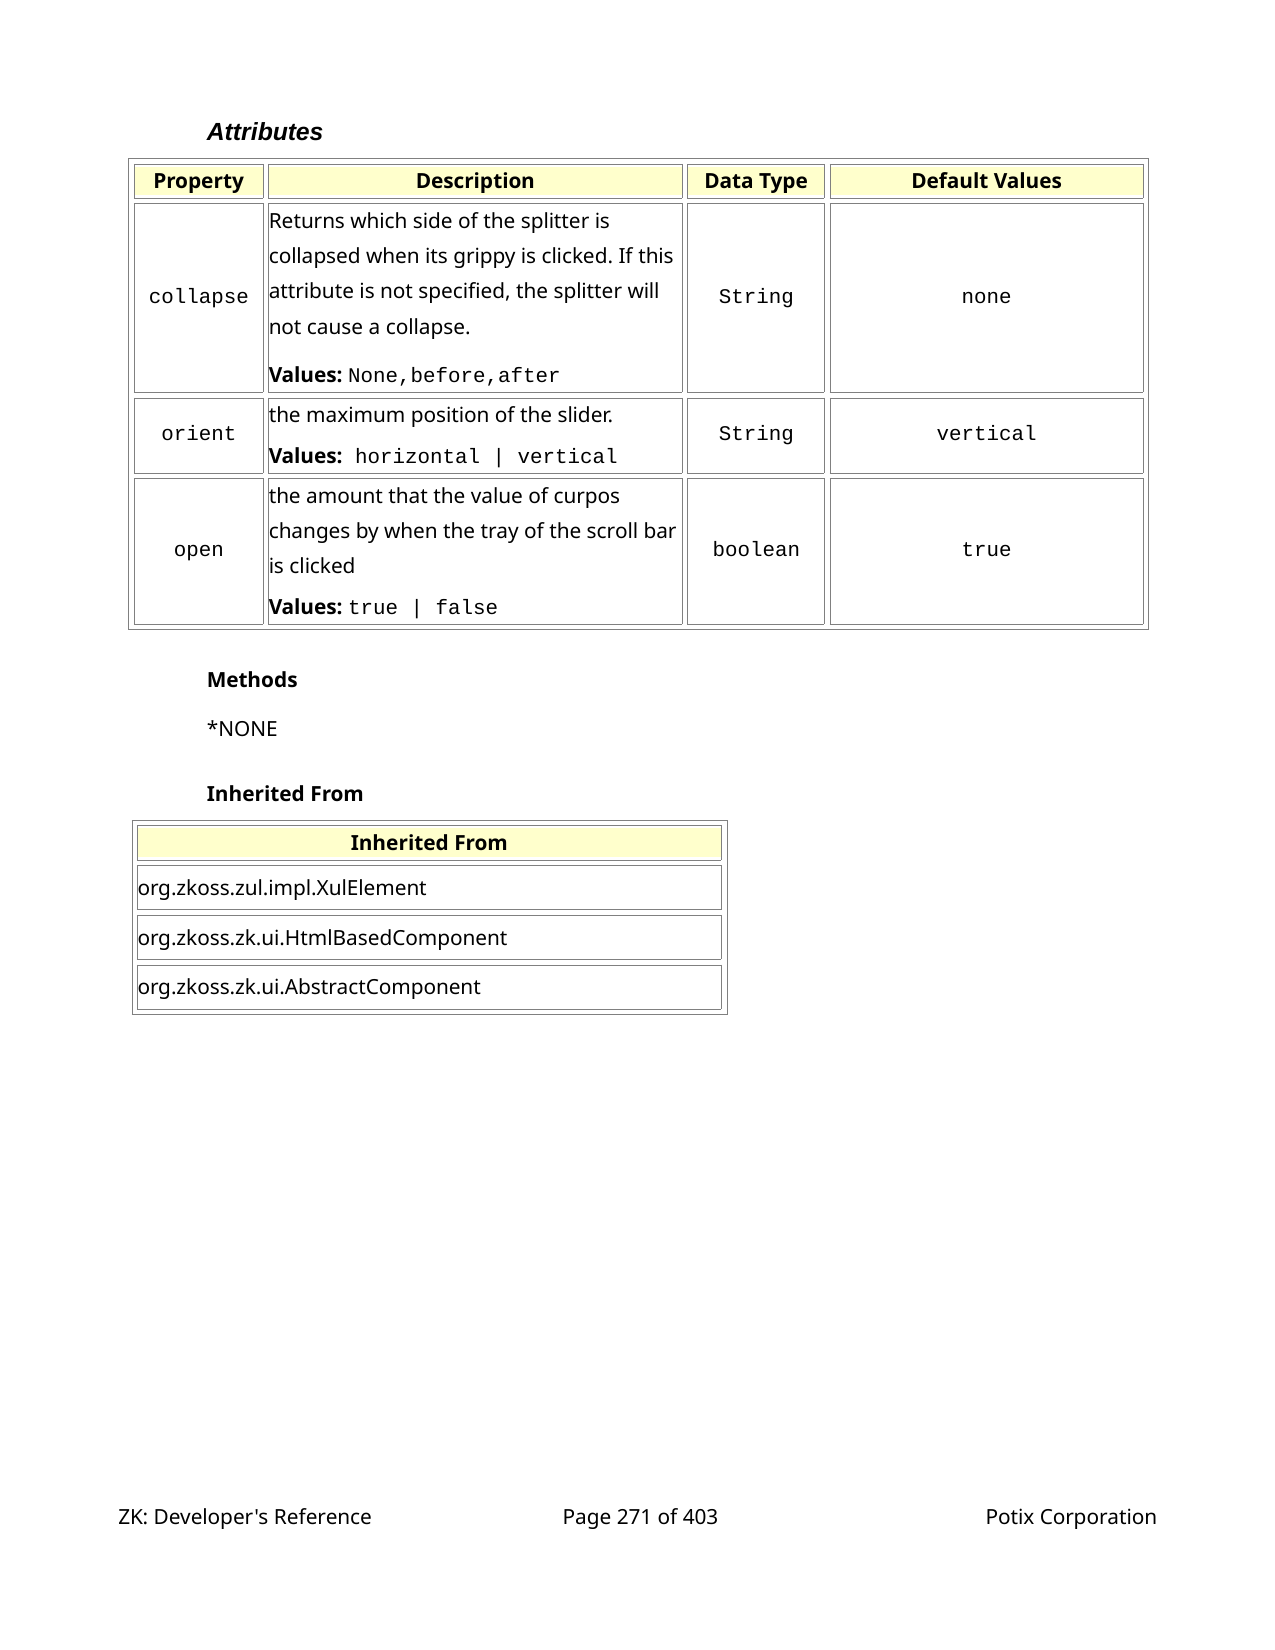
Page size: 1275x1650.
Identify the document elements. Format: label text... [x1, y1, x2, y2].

text *NONE [207, 714, 1157, 743]
table_cell Returns which side of the splitter is collapsed when its grippy is clicked. If this attribute is not specified, the splitter will not cause a collapse. Values: None,before,after [266, 198, 685, 392]
subtitle Methods [207, 666, 1157, 694]
subtitle Inherited From [207, 779, 1157, 808]
table_cell boolean [685, 473, 827, 623]
table_cell String [685, 198, 827, 392]
table_cell the amount that the value of curpos changes by when the tray of the scroll bar is clicked Values: true | false [266, 473, 685, 623]
table_cell vertical [827, 392, 1146, 473]
table_header Property [131, 159, 266, 198]
table_header Description [266, 159, 685, 198]
table_cell collapse [131, 198, 266, 392]
subtitle Attributes [207, 118, 1157, 146]
table_cell open [131, 473, 266, 623]
table_cell org.zkoss.zk.ui.HtmlBasedComponent [134, 909, 724, 959]
table_cell true [827, 473, 1146, 623]
table_cell none [827, 198, 1146, 392]
table_cell the maximum position of the slider. Values: horizontal | vertical [266, 392, 685, 473]
table_cell org.zkoss.zk.ui.AbstractComponent [134, 959, 724, 1009]
table_header Default Values [827, 159, 1146, 198]
table_cell org.zkoss.zul.impl.XulElement [134, 860, 724, 909]
table_header Data Type [685, 159, 827, 198]
table_cell orient [131, 392, 266, 473]
table_header Inherited From [134, 821, 724, 859]
table_cell String [685, 392, 827, 473]
